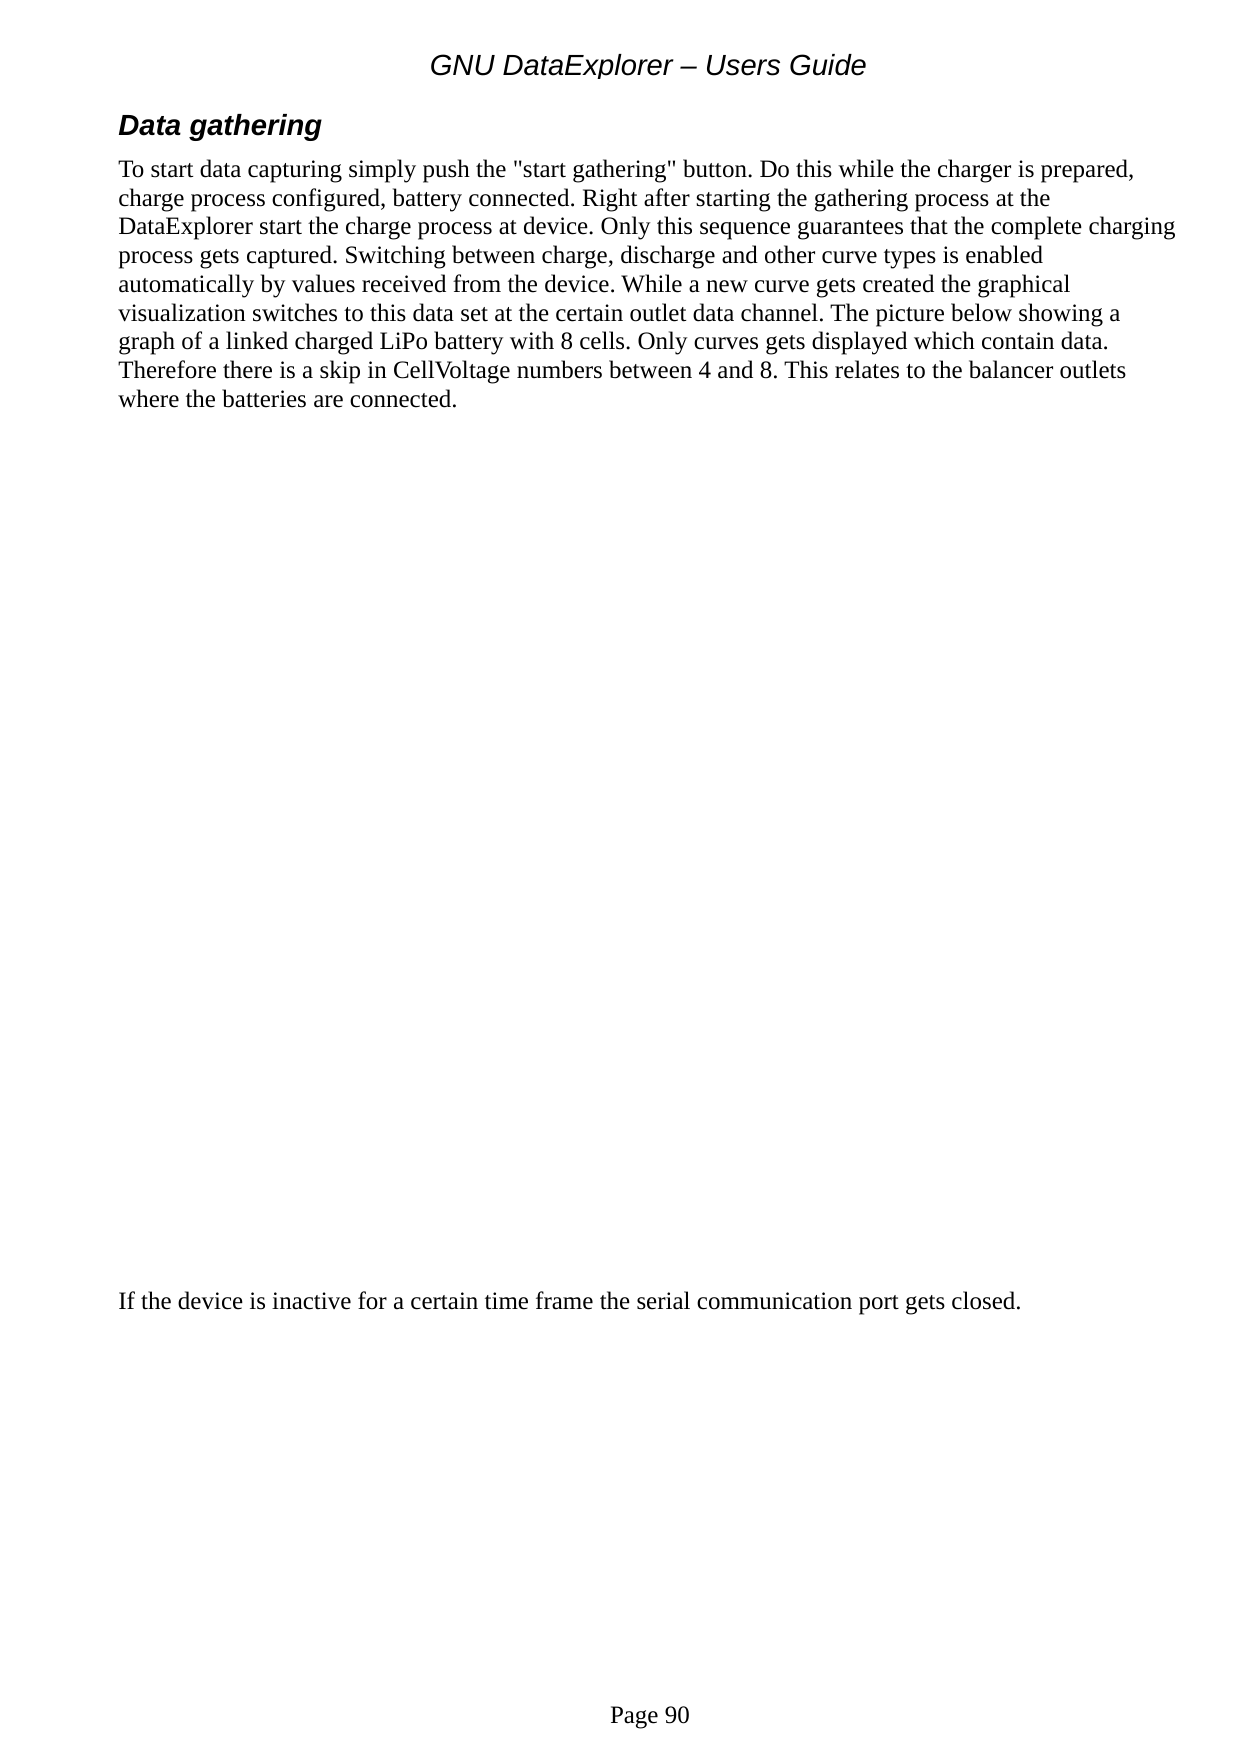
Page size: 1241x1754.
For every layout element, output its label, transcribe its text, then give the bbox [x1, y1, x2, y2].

text If the device is inactive for a certain time frame the serial communication port gets closed. [118, 1286, 1181, 1314]
subtitle Data gathering [118, 108, 1181, 141]
text To start data capturing simply push the "start gathering" button. Do this while the charger is prepared, charge process configured, battery connected. Right after starting the gathering process at the DataExplorer start the charge process at device. Only this sequence guarantees that the complete charging process gets captured. Switching between charge, discharge and other curve types is enabled automatically by values received from the device. While a new curve gets created the graphical visualization switches to this data set at the certain outlet data channel. The picture below showing a graph of a linked charged LiPo battery with 8 cells. Only curves gets displayed which contain data. Therefore there is a skip in CellVoltage numbers between 4 and 8. This relates to the balancer outlets where the batteries are connected. [118, 154, 1181, 413]
